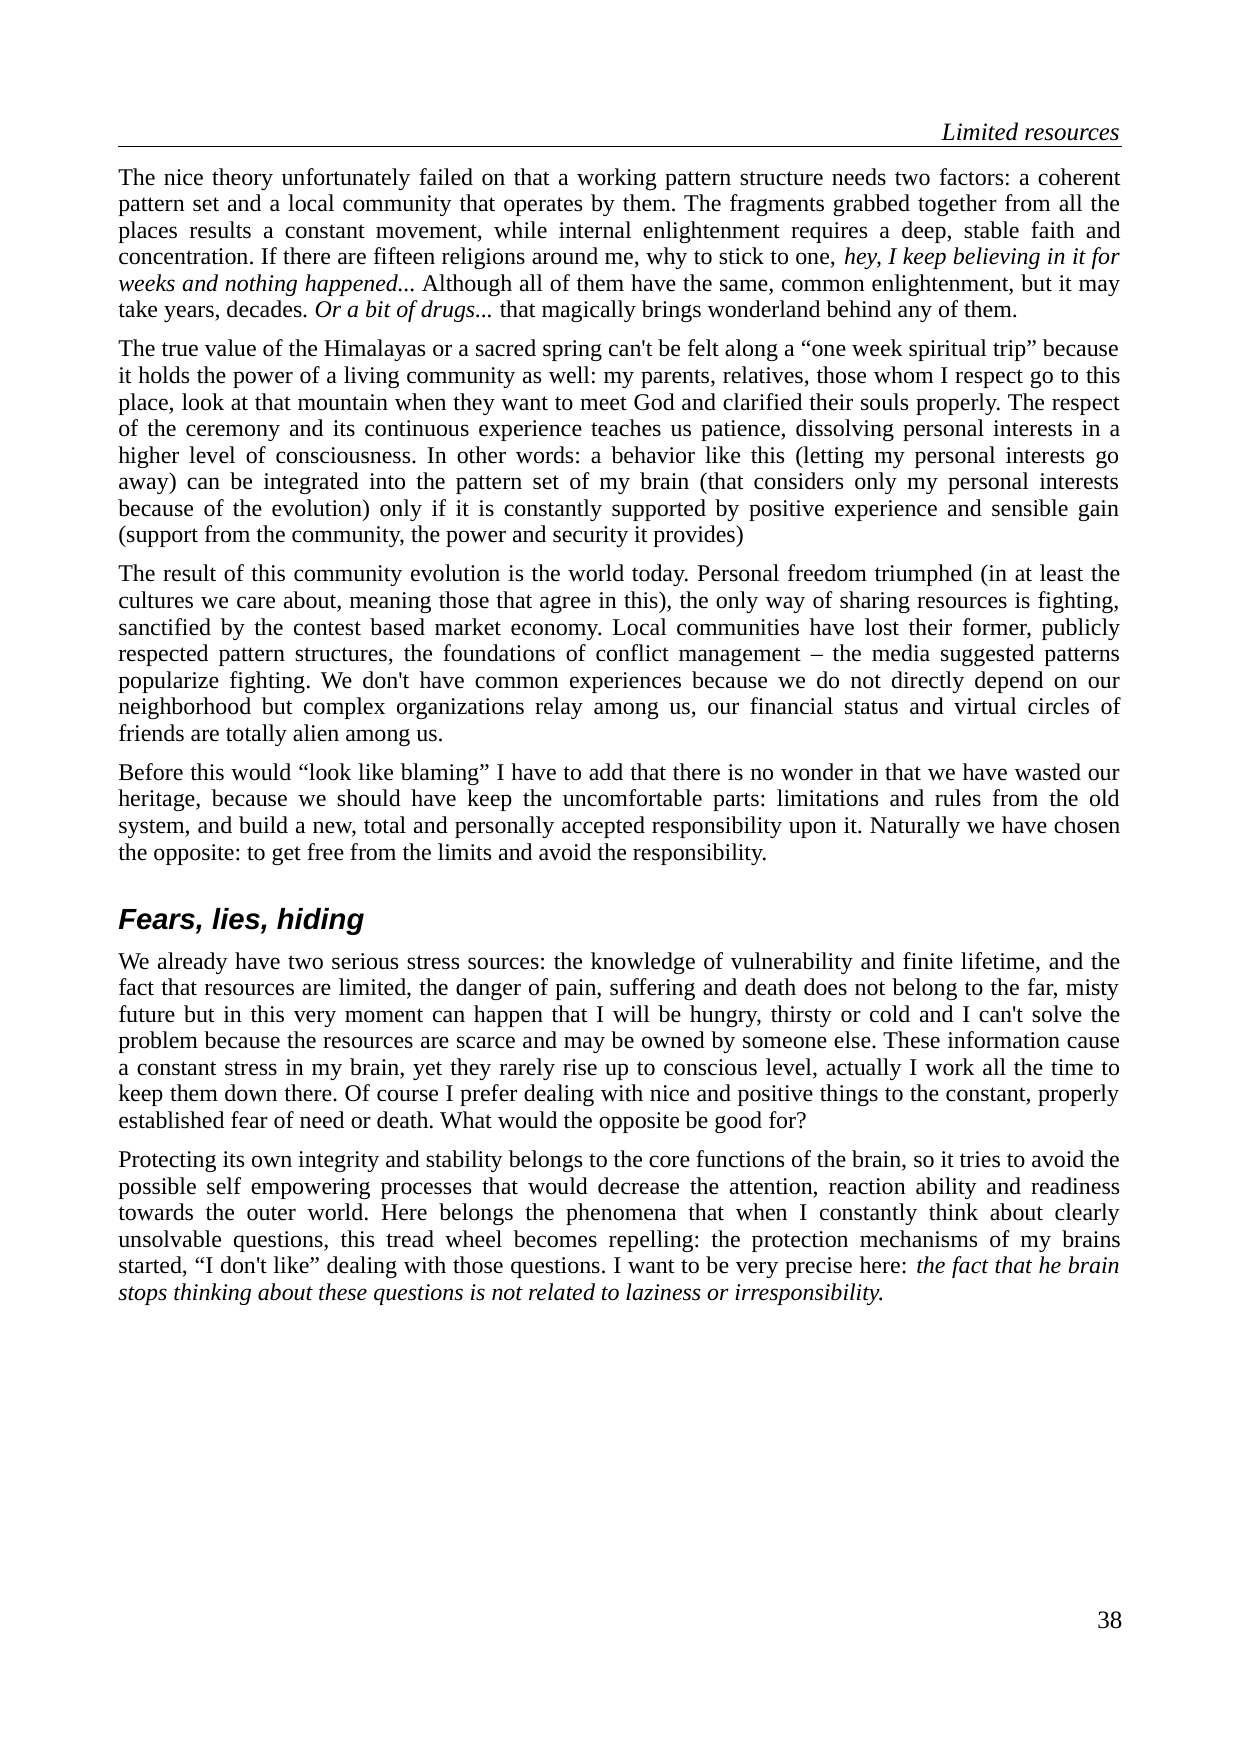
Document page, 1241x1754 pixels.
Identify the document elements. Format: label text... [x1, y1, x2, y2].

subtitle Fears, lies, hiding [118, 903, 1122, 935]
text Protecting its own integrity and stability belongs to the core functions of the brain, so it tries to avoid the possible self empowering processes that would decrease the attention, reaction ability and readiness towards the outer world. Here belongs the phenomena that when I constantly think about clearly unsolvable questions, this tread wheel becomes repelling: the protection mechanisms of my brains started, “I don't like” dealing with those questions. I want to be very precise here: the fact that he brain stops thinking about these questions is not related to laziness or irresponsibility. [118, 1146, 1122, 1306]
text The true value of the Himalayas or a sacred spring can't be felt along a “one week spiritual trip” because it holds the power of a living community as well: my parents, relatives, those whom I respect go to this place, look at that mountain when they want to meet God and clarified their souls properly. The respect of the ceremony and its continuous experience teaches us patience, dissolving personal interests in a higher level of consciousness. In other words: a behavior like this (letting my personal interests go away) can be integrated into the pattern set of my brain (that considers only my personal interests because of the evolution) only if it is constantly supported by positive experience and sensible gain (support from the community, the power and security it provides) [118, 336, 1122, 548]
text Before this would “look like blaming” I have to add that there is no wonder in that we have wasted our heritage, because we should have keep the uncomfortable parts: limitations and rules from the old system, and build a new, total and personally accepted responsibility upon it. Naturally we have chosen the opposite: to get free from the limits and avoid the responsibility. [118, 759, 1122, 865]
text The nice theory unfortunately failed on that a working pattern structure needs two factors: a coherent pattern set and a local community that operates by them. The fragments grabbed together from all the places results a constant movement, while internal enlightenment requires a deep, stable faith and concentration. If there are fifteen religions around me, why to stick to one, hey, I keep believing in it for weeks and nothing happened... Although all of them have the same, common enlightenment, but it may take years, decades. Or a bit of drugs... that magically brings wonderland behind any of them. [118, 164, 1122, 323]
text The result of this community evolution is the world today. Personal freedom triumphed (in at least the cultures we care about, meaning those that agree in this), the only way of sharing resources is fighting, sanctified by the contest based market economy. Local communities have lost their former, publicly respected pattern structures, the foundations of conflict management – the media suggested patterns popularize fighting. We don't have common experiences because we do not directly depend on our neighborhood but complex organizations relay among us, our financial status and virtual circles of friends are totally alien among us. [118, 561, 1122, 746]
text We already have two serious stress sources: the knowledge of vulnerability and finite lifetime, and the fact that resources are limited, the danger of pain, suffering and death does not belong to the far, misty future but in this very moment can happen that I will be hungry, thirsty or cold and I can't solve the problem because the resources are scarce and may be owned by someone else. These information cause a constant stress in my brain, yet they rarely rise up to conscious level, actually I work all the time to keep them down there. Of course I prefer dealing with nice and positive things to the constant, properly established fear of need or death. What would the opposite be good for? [118, 948, 1122, 1134]
